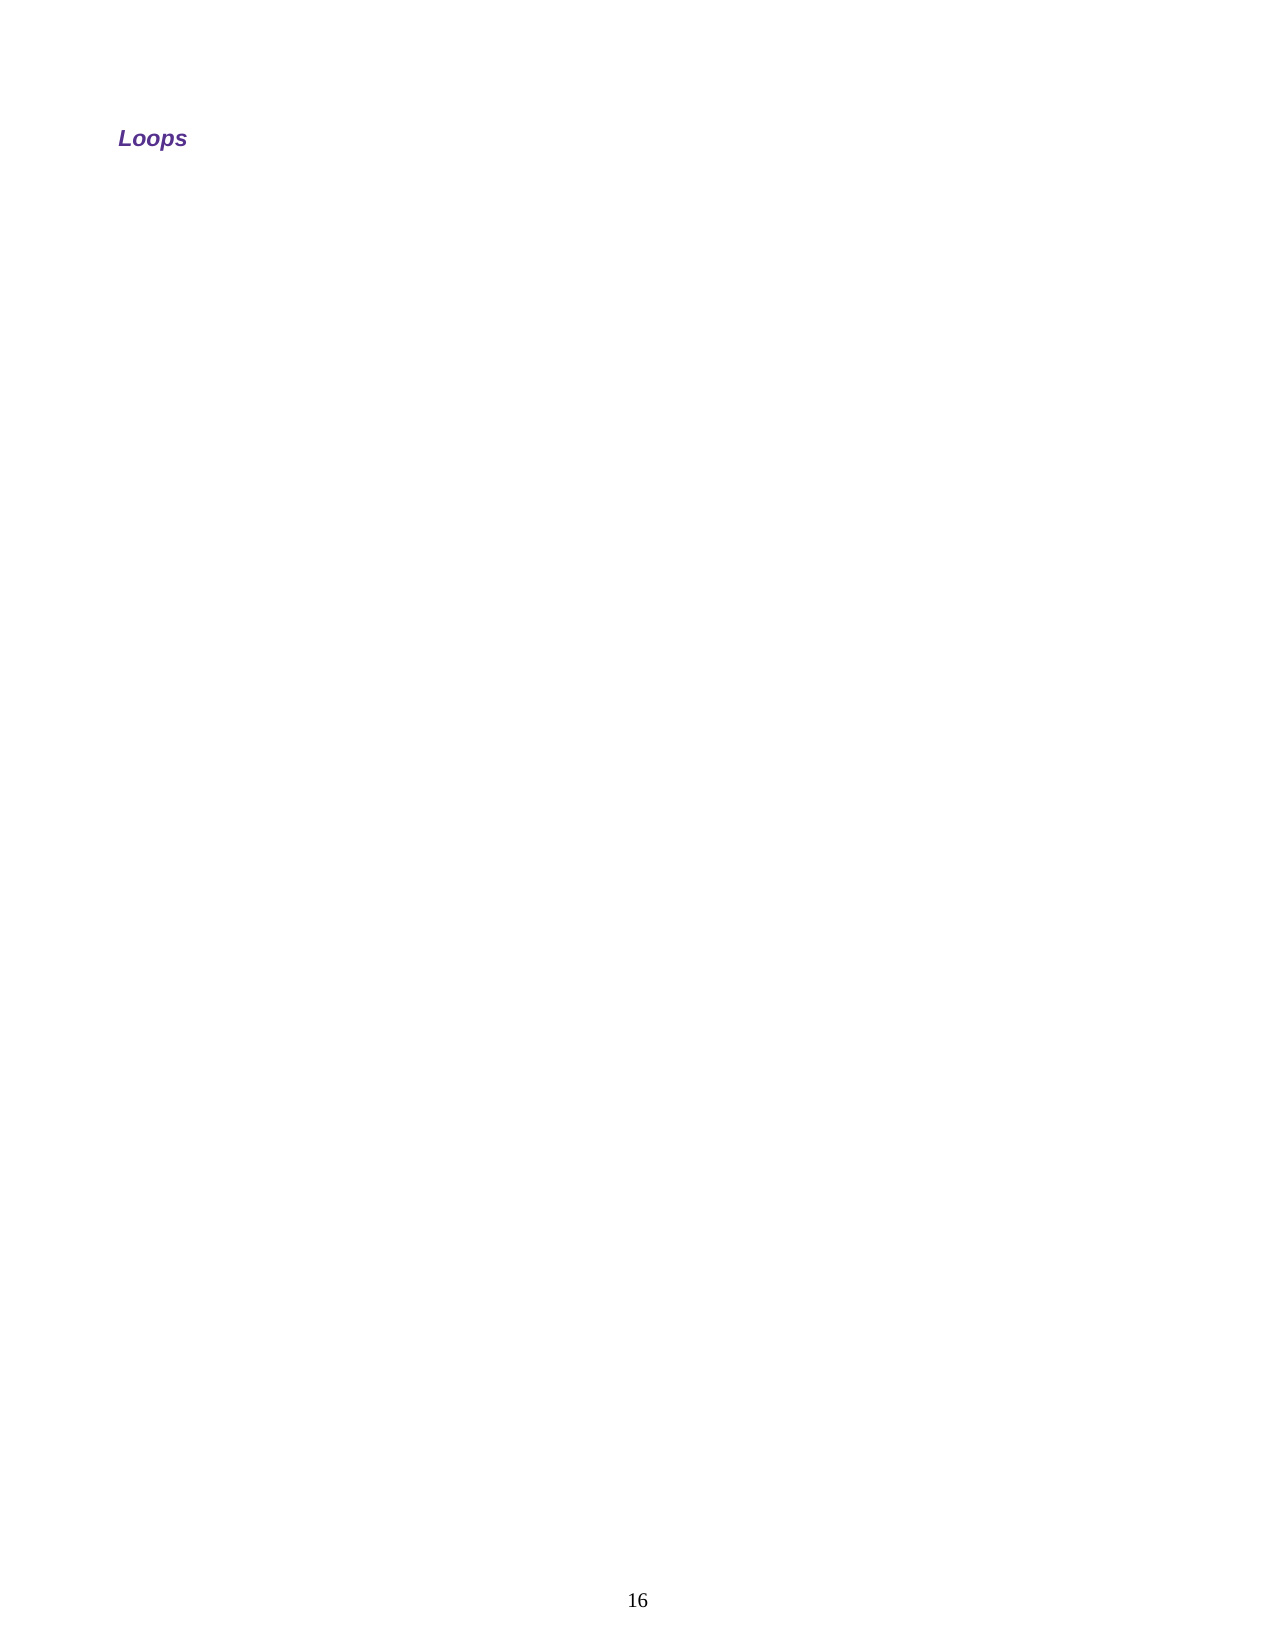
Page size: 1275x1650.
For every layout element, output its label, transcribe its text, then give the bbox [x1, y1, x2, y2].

subtitle Loops [118, 124, 1157, 151]
